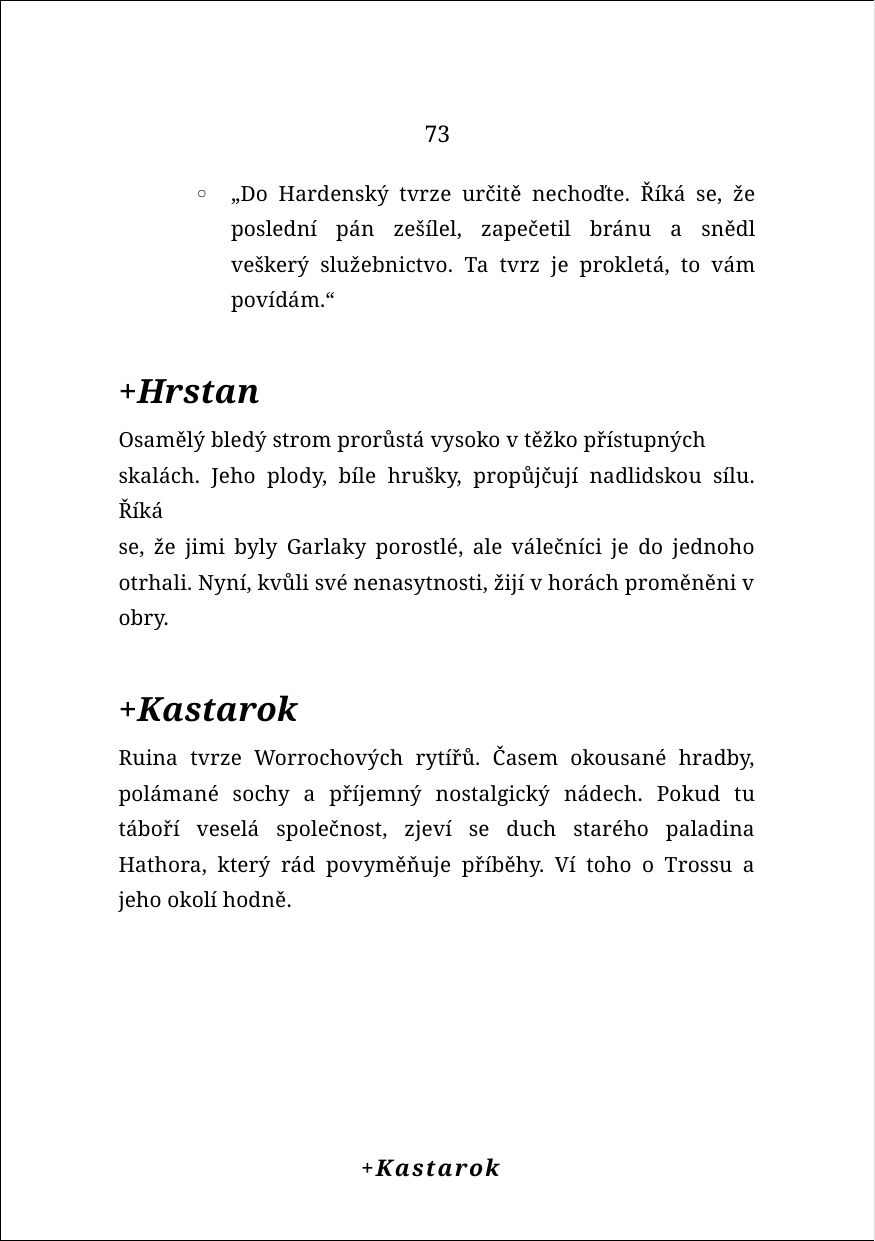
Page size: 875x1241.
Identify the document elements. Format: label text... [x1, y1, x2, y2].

subtitle +Kastarok [118, 686, 756, 731]
text Osamělý bledý strom prorůstá vysoko v těžko přístupných skalách. Jeho plody, bíle hrušky, propůjčují nadlidskou sílu. Říká se, že jimi byly Garlaky porostlé, ale válečníci je do jednoho otrhali. Nyní, kvůli své nenasytnosti, žijí v horách proměněni v obry. [118, 426, 756, 632]
subtitle +Hrstan [118, 368, 756, 414]
text Ruina tvrze Worrochových rytířů. Časem okousané hradby, polámané sochy a příjemný nostalgický nádech. Pokud tu táboří veselá společnost, zjeví se duch starého paladina Hathora, který rád povyměňuje příběhy. Ví toho o Trossu a jeho okolí hodně. [118, 743, 756, 914]
list „Do Hardenský tvrze určitě nechoďte. Říká se, že poslední pán zešílel, zapečetil bránu a snědl veškerý služebnictvo. Ta tvrz je prokletá, to vám povídám.“ [193, 179, 756, 314]
